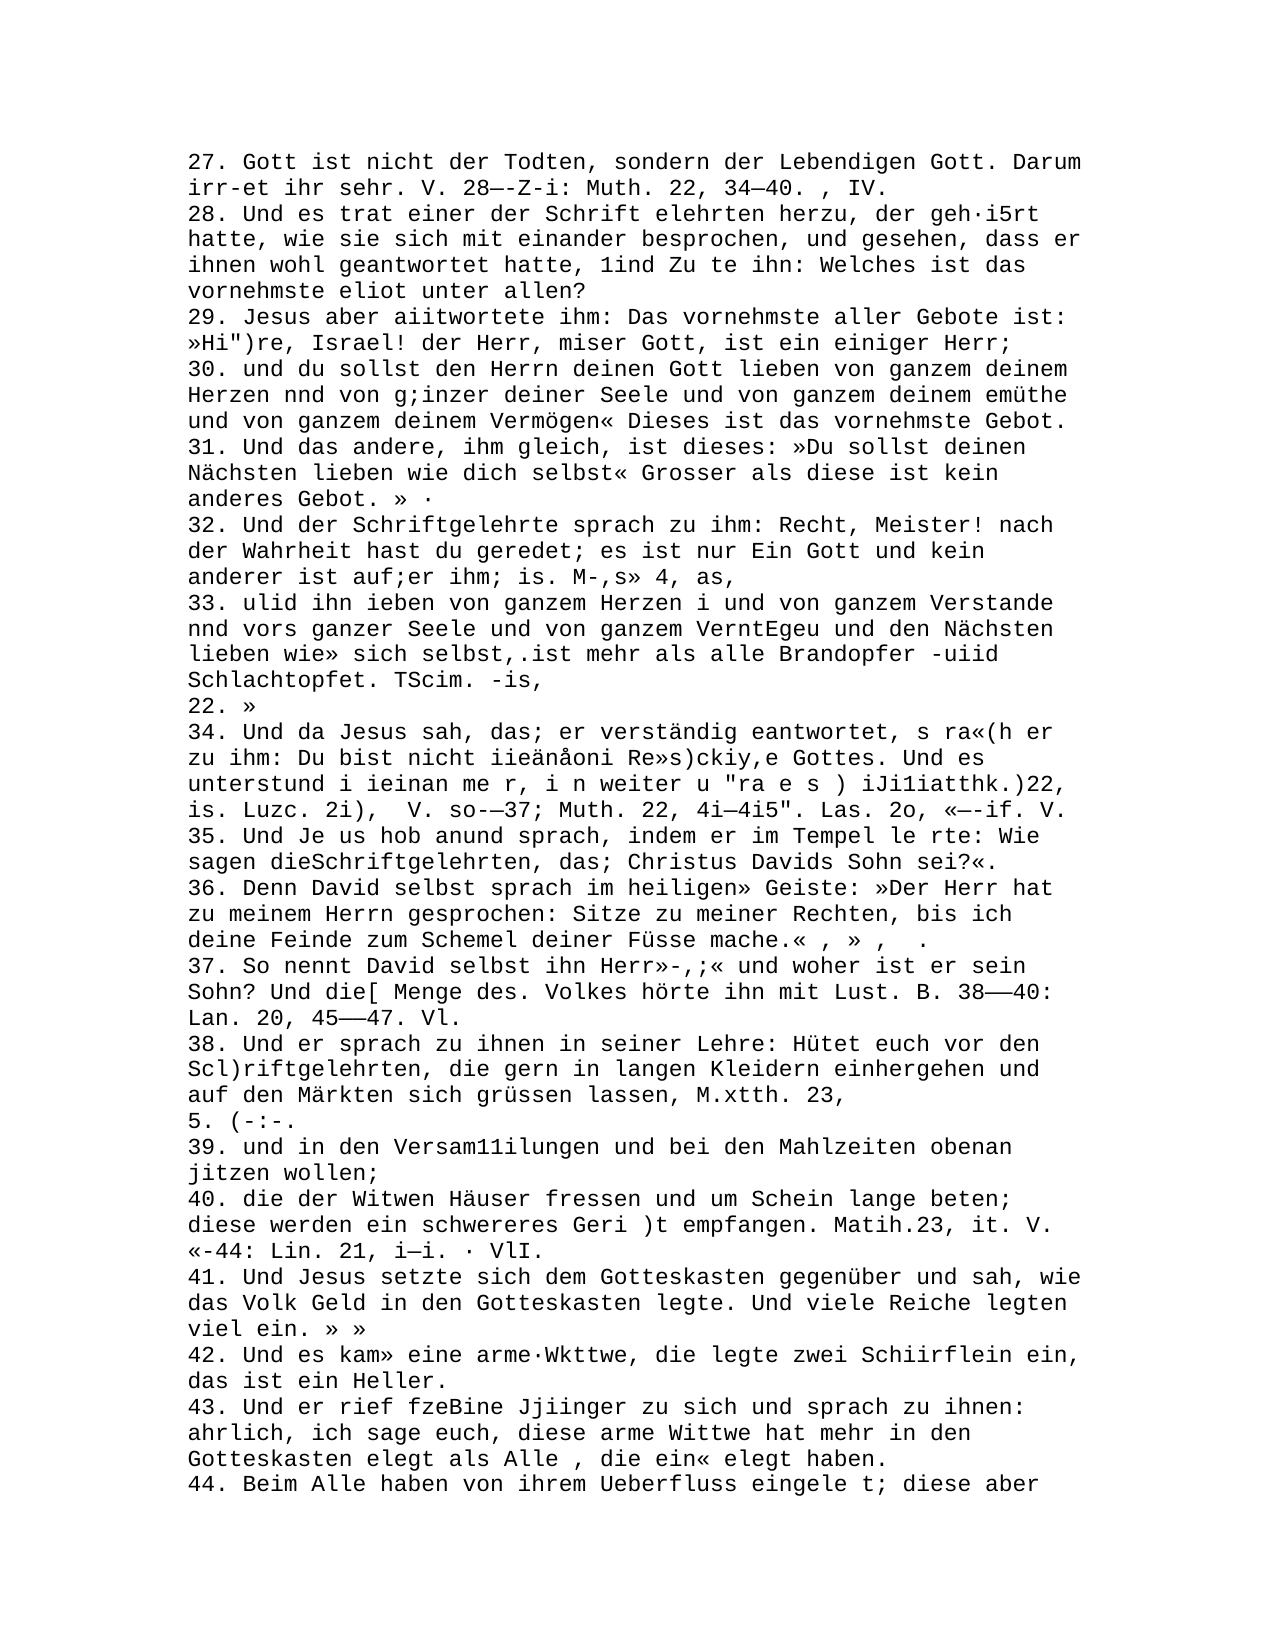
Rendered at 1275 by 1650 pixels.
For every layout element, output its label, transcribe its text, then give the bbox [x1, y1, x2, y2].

text 37. So nennt David selbst ihn Herr»-,;« und woher ist er sein Sohn? Und die[ Menge des. Volkes hörte ihn mit Lust. B. 38——40: Lan. 20, 45——47. Vl. [187, 954, 1087, 1032]
text 22. » [187, 695, 1087, 721]
text 42. Und es kam» eine arme·Wkttwe, die legte zwei Schiirflein ein, das ist ein Heller. [187, 1343, 1087, 1395]
text 31. Und das andere, ihm gleich, ist dieses: »Du sollst deinen Nächsten lieben wie dich selbst« Grosser als diese ist kein anderes Gebot. » · [187, 435, 1087, 513]
text 32. Und der Schriftgelehrte sprach zu ihm: Recht, Meister! nach der Wahrheit hast du geredet; es ist nur Ein Gott und kein anderer ist auf;er ihm; is. M-,s» 4, as, [187, 513, 1087, 591]
text 27. Gott ist nicht der Todten, sondern der Lebendigen Gott. Darum irr-et ihr sehr. V. 28—-Z-i: Muth. 22, 34—40. , IV. [187, 150, 1087, 202]
text 28. Und es trat einer der Schrift elehrten herzu, der geh·i5rt hatte, wie sie sich mit einander besprochen, und gesehen, dass er ihnen wohl geantwortet hatte, 1ind Zu te ihn: Welches ist das vornehmste eliot unter allen? [187, 202, 1087, 306]
text 40. die der Witwen Häuser fressen und um Schein lange beten; diese werden ein schwereres Geri )t empfangen. Matih.23, it. V. «-44: Lin. 21, i—i. · VlI. [187, 1187, 1087, 1265]
text 35. Und Je us hob anund sprach, indem er im Tempel le rte: Wie sagen dieSchriftgelehrten, das; Christus Davids Sohn sei?«. [187, 824, 1087, 876]
text 5. (-:-. [187, 1110, 1087, 1136]
text 41. Und Jesus setzte sich dem Gotteskasten gegenüber und sah, wie das Volk Geld in den Gotteskasten legte. Und viele Reiche legten viel ein. » » [187, 1265, 1087, 1343]
text 38. Und er sprach zu ihnen in seiner Lehre: Hütet euch vor den Scl)riftgelehrten, die gern in langen Kleidern einhergehen und auf den Märkten sich grüssen lassen, M.xtth. 23, [187, 1032, 1087, 1110]
text 43. Und er rief fzeBine Jjiinger zu sich und sprach zu ihnen: ahrlich, ich sage euch, diese arme Wittwe hat mehr in den Gotteskasten elegt als Alle , die ein« elegt haben. [187, 1395, 1087, 1473]
text 34. Und da Jesus sah, das; er verständig eantwortet, s ra«(h er zu ihm: Du bist nicht iieänåoni Re»s)ckiy,e Gottes. Und es unterstund i ieinan me r, i n weiter u "ra e s ) iJi1iatthk.)22, is. Luzc. 2i), V. so-—37; Muth. 22, 4i—4i5". Las. 2o, «—-if. V. [187, 721, 1087, 824]
text 44. Beim Alle haben von ihrem Ueberfluss eingele t; diese aber [187, 1473, 1087, 1499]
text 33. ulid ihn ieben von ganzem Herzen i und von ganzem Verstande nnd vors ganzer Seele und von ganzem VerntEgeu und den Nächsten lieben wie» sich selbst,.ist mehr als alle Brandopfer -uiid Schlachtopfet. TScim. -is, [187, 591, 1087, 695]
text 36. Denn David selbst sprach im heiligen» Geiste: »Der Herr hat zu meinem Herrn gesprochen: Sitze zu meiner Rechten, bis ich deine Feinde zum Schemel deiner Füsse mache.« , » , . [187, 876, 1087, 954]
text 39. und in den Versam11ilungen und bei den Mahlzeiten obenan jitzen wollen; [187, 1136, 1087, 1187]
text 29. Jesus aber aiitwortete ihm: Das vornehmste aller Gebote ist: »Hi")re, Israel! der Herr, miser Gott, ist ein einiger Herr; [187, 306, 1087, 357]
text 30. und du sollst den Herrn deinen Gott lieben von ganzem deinem Herzen nnd von g;inzer deiner Seele und von ganzem deinem emüthe und von ganzem deinem Vermögen« Dieses ist das vornehmste Gebot. [187, 357, 1087, 435]
